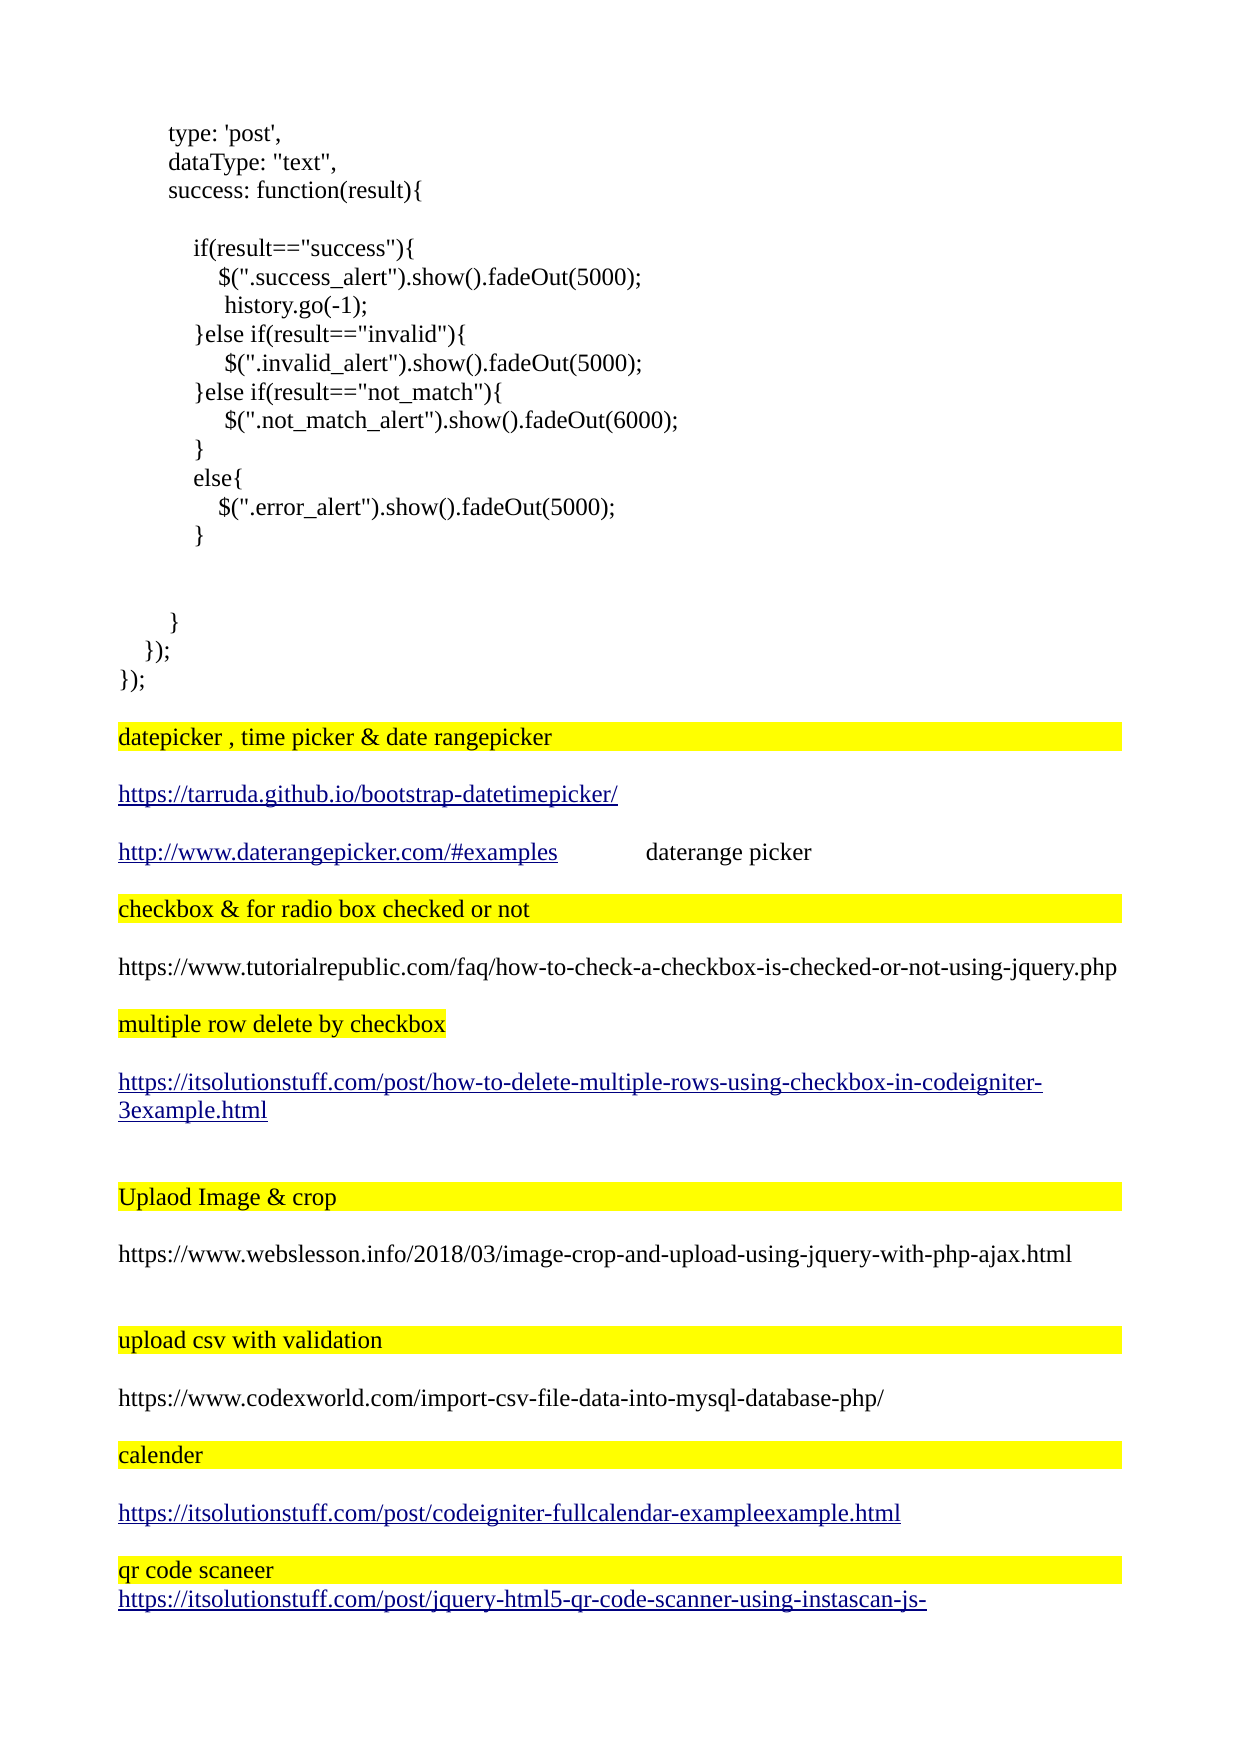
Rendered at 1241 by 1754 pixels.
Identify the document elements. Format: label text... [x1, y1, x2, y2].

text $(".success_alert").show().fadeOut(5000); [118, 262, 1122, 291]
text }else if(result=="not_match"){ [118, 377, 1122, 406]
text } [118, 434, 1122, 463]
text upload csv with validation [118, 1326, 1122, 1354]
text $(".error_alert").show().fadeOut(5000); [118, 492, 1122, 521]
text history.go(-1); [118, 291, 1122, 319]
text calender [118, 1441, 1122, 1469]
text datepicker , time picker & date rangepicker [118, 722, 1122, 751]
text success: function(result){ [118, 176, 1122, 204]
text https://www.tutorialrepublic.com/faq/how-to-check-a-checkbox-is-checked-or-not-using-jquery.php [118, 952, 1122, 981]
text https://www.webslesson.info/2018/03/image-crop-and-upload-using-jquery-with-php-ajax.html [118, 1239, 1122, 1268]
text qr code scaneer [118, 1556, 1122, 1584]
text checkbox & for radio box checked or not [118, 894, 1122, 923]
text }); [118, 664, 1122, 693]
text https://itsolutionstuff.com/post/codeigniter-fullcalendar-exampleexample.html [118, 1498, 1122, 1527]
text Uplaod Image & crop [118, 1182, 1122, 1211]
text https://itsolutionstuff.com/post/how-to-delete-multiple-rows-using-checkbox-in-codeigniter-3example.html [118, 1067, 1122, 1124]
text https://tarruda.github.io/bootstrap-datetimepicker/ [118, 779, 1122, 808]
text if(result=="success"){ [118, 233, 1122, 262]
text }else if(result=="invalid"){ [118, 319, 1122, 348]
text https://www.codexworld.com/import-csv-file-data-into-mysql-database-php/ [118, 1383, 1122, 1412]
text }); [118, 636, 1122, 664]
text dataType: "text", [118, 147, 1122, 176]
text $(".not_match_alert").show().fadeOut(6000); [118, 406, 1122, 434]
text } [118, 607, 1122, 636]
text type: 'post', [118, 118, 1122, 147]
text else{ [118, 463, 1122, 492]
text } [118, 521, 1122, 549]
text multiple row delete by checkbox [118, 1009, 1122, 1038]
text http://www.daterangepicker.com/#examples daterange picker [118, 837, 1122, 866]
text $(".invalid_alert").show().fadeOut(5000); [118, 348, 1122, 377]
text https://itsolutionstuff.com/post/jquery-html5-qr-code-scanner-using-instascan-js- [118, 1584, 1122, 1613]
